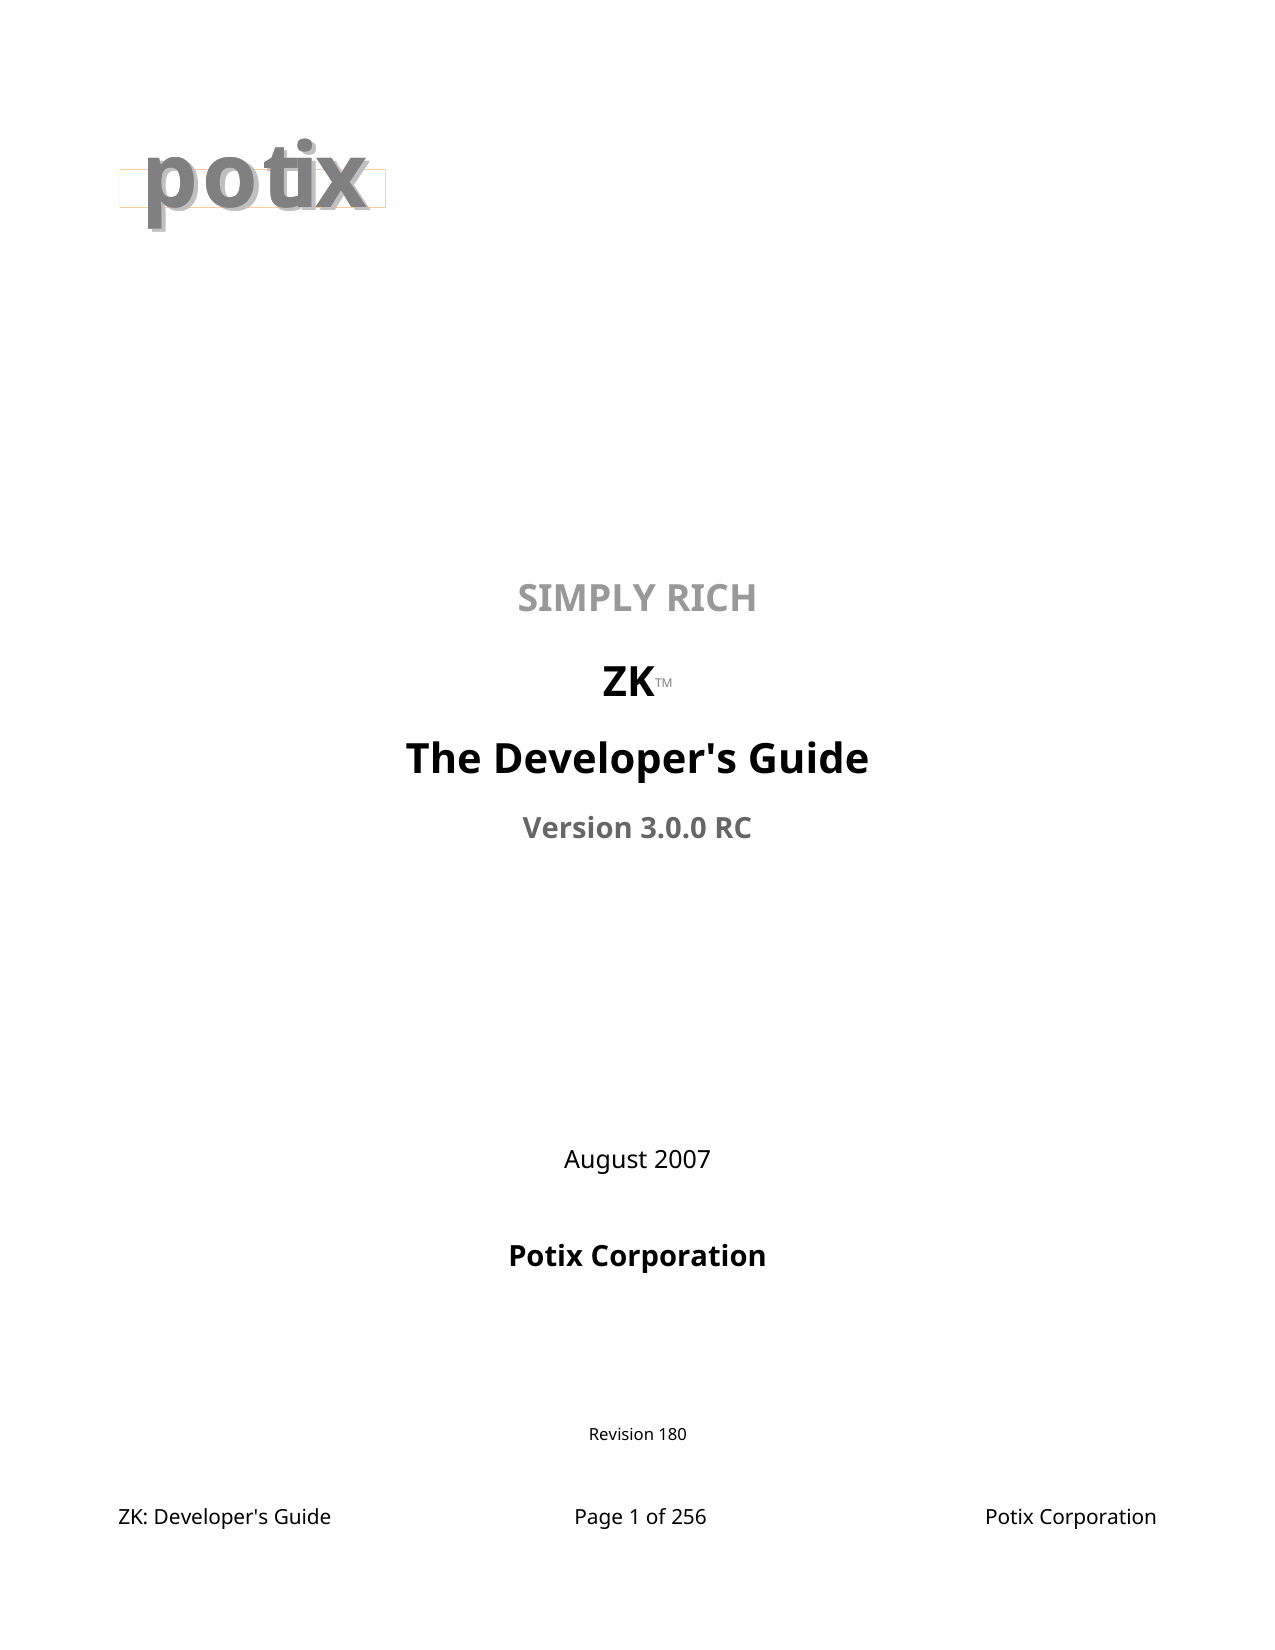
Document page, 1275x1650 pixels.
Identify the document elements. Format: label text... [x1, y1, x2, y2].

text Revision 180 [118, 1422, 1157, 1445]
text Potix Corporation [118, 1235, 1157, 1275]
text The Developer's Guide [118, 729, 1157, 786]
text August 2007 [118, 1142, 1157, 1176]
text SIMPLY RICH [118, 571, 1157, 622]
text ZKTM [118, 652, 1157, 708]
text Version 3.0.0 RC [118, 807, 1157, 847]
